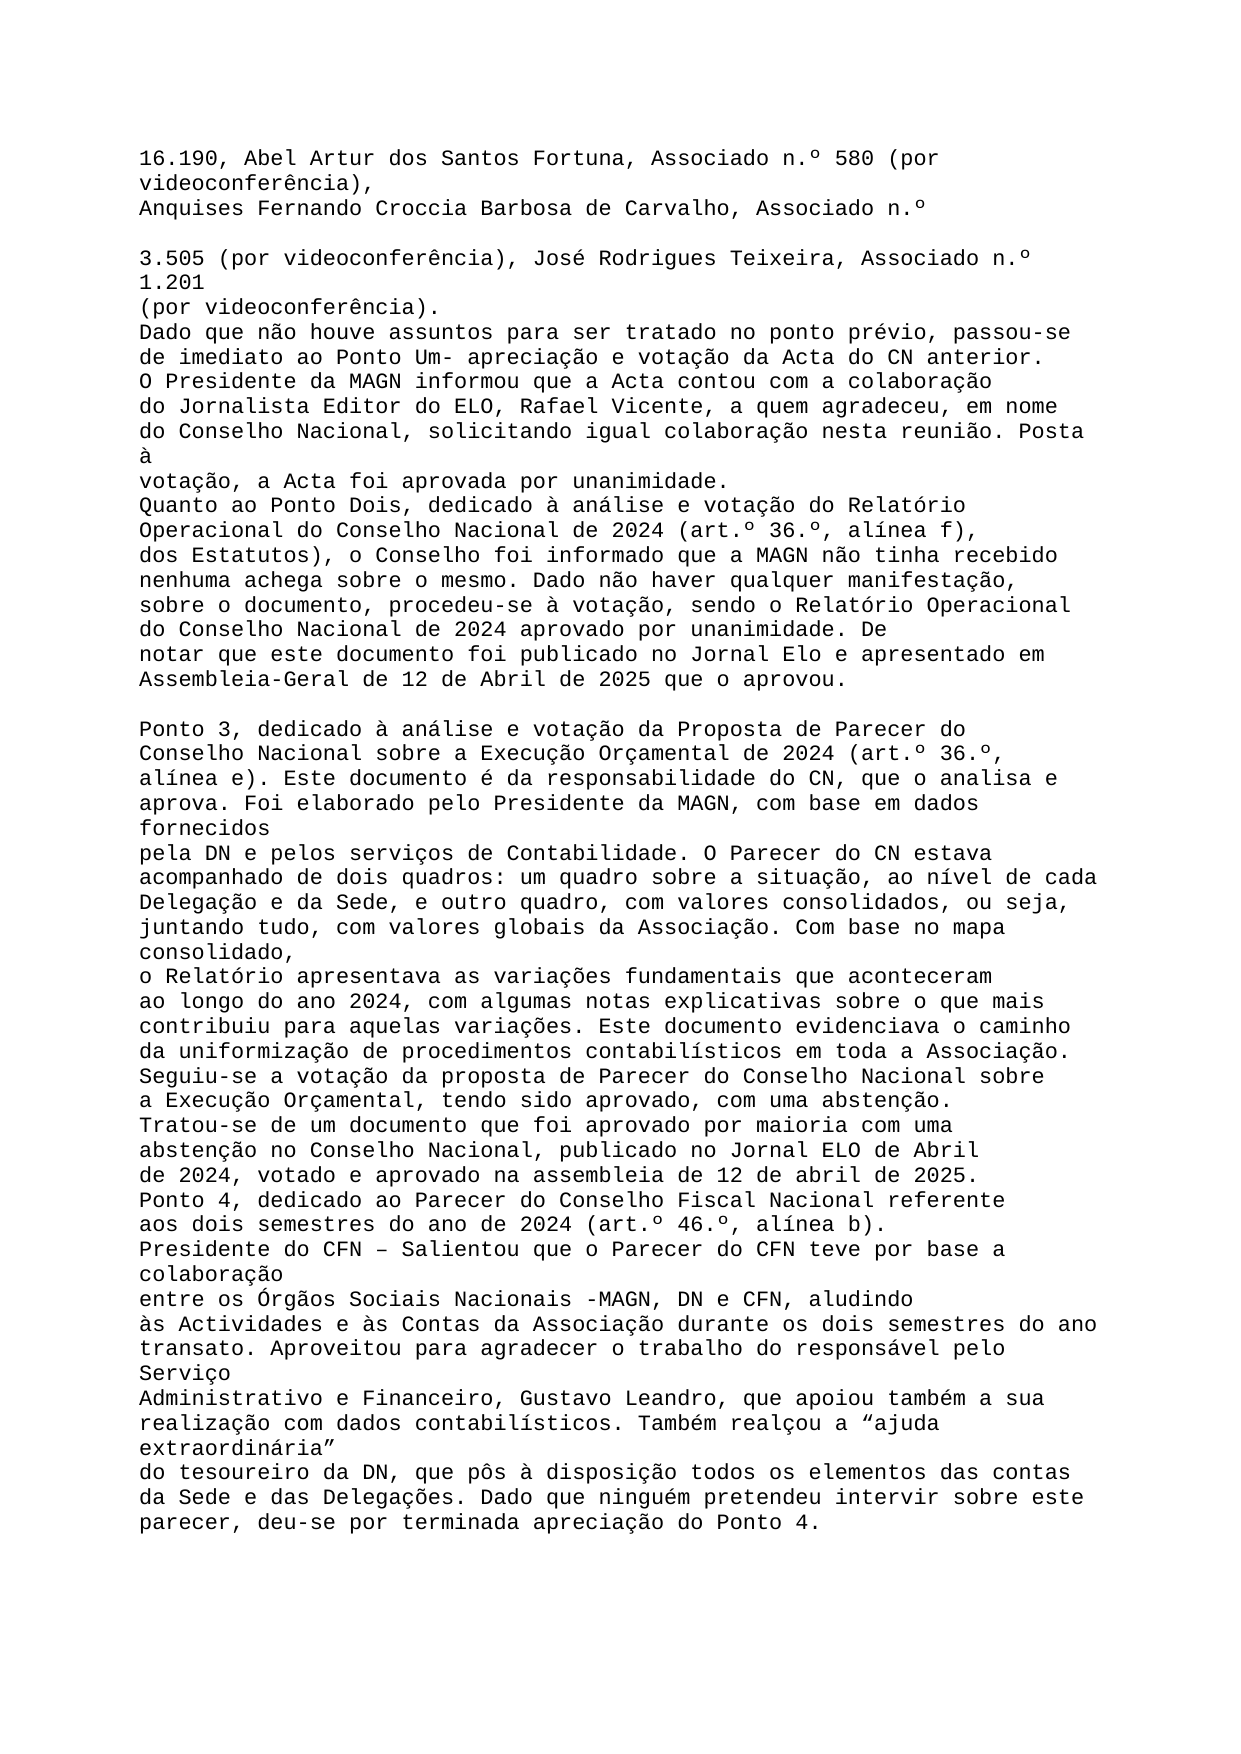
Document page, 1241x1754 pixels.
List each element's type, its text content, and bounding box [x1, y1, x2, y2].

text aprova. Foi elaborado pelo Presidente da MAGN, com base em dados fornecidos [139, 792, 1101, 842]
text notar que este documento foi publicado no Jornal Elo e apresentado em [139, 643, 1101, 668]
text 3.505 (por videoconferência), José Rodrigues Teixeira, Associado n.º 1.201 [139, 247, 1101, 296]
text de 2024, votado e aprovado na assembleia de 12 de abril de 2025. [139, 1164, 1101, 1189]
text aos dois semestres do ano de 2024 (art.º 46.º, alínea b). [139, 1214, 1101, 1238]
text juntando tudo, com valores globais da Associação. Com base no mapa consolidado, [139, 916, 1101, 966]
text Seguiu-se a votação da proposta de Parecer do Conselho Nacional sobre [139, 1065, 1101, 1090]
text a Execução Orçamental, tendo sido aprovado, com uma abstenção. [139, 1090, 1101, 1114]
text pela DN e pelos serviços de Contabilidade. O Parecer do CN estava [139, 842, 1101, 867]
text Operacional do Conselho Nacional de 2024 (art.º 36.º, alínea f), [139, 519, 1101, 544]
text do tesoureiro da DN, que pôs à disposição todos os elementos das contas [139, 1462, 1101, 1486]
text do Jornalista Editor do ELO, Rafael Vicente, a quem agradeceu, em nome [139, 396, 1101, 420]
text Ponto 3, dedicado à análise e votação da Proposta de Parecer do [139, 718, 1101, 743]
text sobre o documento, procedeu-se à votação, sendo o Relatório Operacional [139, 594, 1101, 619]
text Tratou-se de um documento que foi aprovado por maioria com uma [139, 1114, 1101, 1139]
text Assembleia-Geral de 12 de Abril de 2025 que o aprovou. [139, 668, 1101, 693]
text contribuiu para aquelas variações. Este documento evidenciava o caminho [139, 1015, 1101, 1040]
text parecer, deu-se por terminada apreciação do Ponto 4. [139, 1511, 1101, 1536]
text realização com dados contabilísticos. Também realçou a “ajuda extraordinária” [139, 1412, 1101, 1462]
text Administrativo e Financeiro, Gustavo Leandro, que apoiou também a sua [139, 1387, 1101, 1412]
text Anquises Fernando Croccia Barbosa de Carvalho, Associado n.º [139, 197, 1101, 222]
text Ponto 4, dedicado ao Parecer do Conselho Fiscal Nacional referente [139, 1189, 1101, 1214]
text dos Estatutos), o Conselho foi informado que a MAGN não tinha recebido [139, 544, 1101, 569]
text 16.190, Abel Artur dos Santos Fortuna, Associado n.º 580 (por videoconferência), [139, 148, 1101, 197]
text acompanhado de dois quadros: um quadro sobre a situação, ao nível de cada [139, 867, 1101, 891]
text (por videoconferência). [139, 296, 1101, 321]
text entre os Órgãos Sociais Nacionais -MAGN, DN e CFN, aludindo [139, 1288, 1101, 1313]
text Quanto ao Ponto Dois, dedicado à análise e votação do Relatório [139, 495, 1101, 519]
text nenhuma achega sobre o mesmo. Dado não haver qualquer manifestação, [139, 569, 1101, 594]
text o Relatório apresentava as variações fundamentais que aconteceram [139, 966, 1101, 991]
text transato. Aproveitou para agradecer o trabalho do responsável pelo Serviço [139, 1338, 1101, 1387]
text alínea e). Este documento é da responsabilidade do CN, que o analisa e [139, 767, 1101, 792]
text às Actividades e às Contas da Associação durante os dois semestres do ano [139, 1313, 1101, 1338]
text Conselho Nacional sobre a Execução Orçamental de 2024 (art.º 36.º, [139, 743, 1101, 767]
text Presidente do CFN – Salientou que o Parecer do CFN teve por base a colaboração [139, 1238, 1101, 1288]
text do Conselho Nacional de 2024 aprovado por unanimidade. De [139, 619, 1101, 643]
text Delegação e da Sede, e outro quadro, com valores consolidados, ou seja, [139, 891, 1101, 916]
text de imediato ao Ponto Um- apreciação e votação da Acta do CN anterior. [139, 346, 1101, 371]
text O Presidente da MAGN informou que a Acta contou com a colaboração [139, 371, 1101, 396]
text ao longo do ano 2024, com algumas notas explicativas sobre o que mais [139, 991, 1101, 1015]
text do Conselho Nacional, solicitando igual colaboração nesta reunião. Posta à [139, 420, 1101, 470]
text abstenção no Conselho Nacional, publicado no Jornal ELO de Abril [139, 1139, 1101, 1164]
text da uniformização de procedimentos contabilísticos em toda a Associação. [139, 1040, 1101, 1065]
text Dado que não houve assuntos para ser tratado no ponto prévio, passou-se [139, 321, 1101, 346]
text votação, a Acta foi aprovada por unanimidade. [139, 470, 1101, 495]
text da Sede e das Delegações. Dado que ninguém pretendeu intervir sobre este [139, 1486, 1101, 1511]
